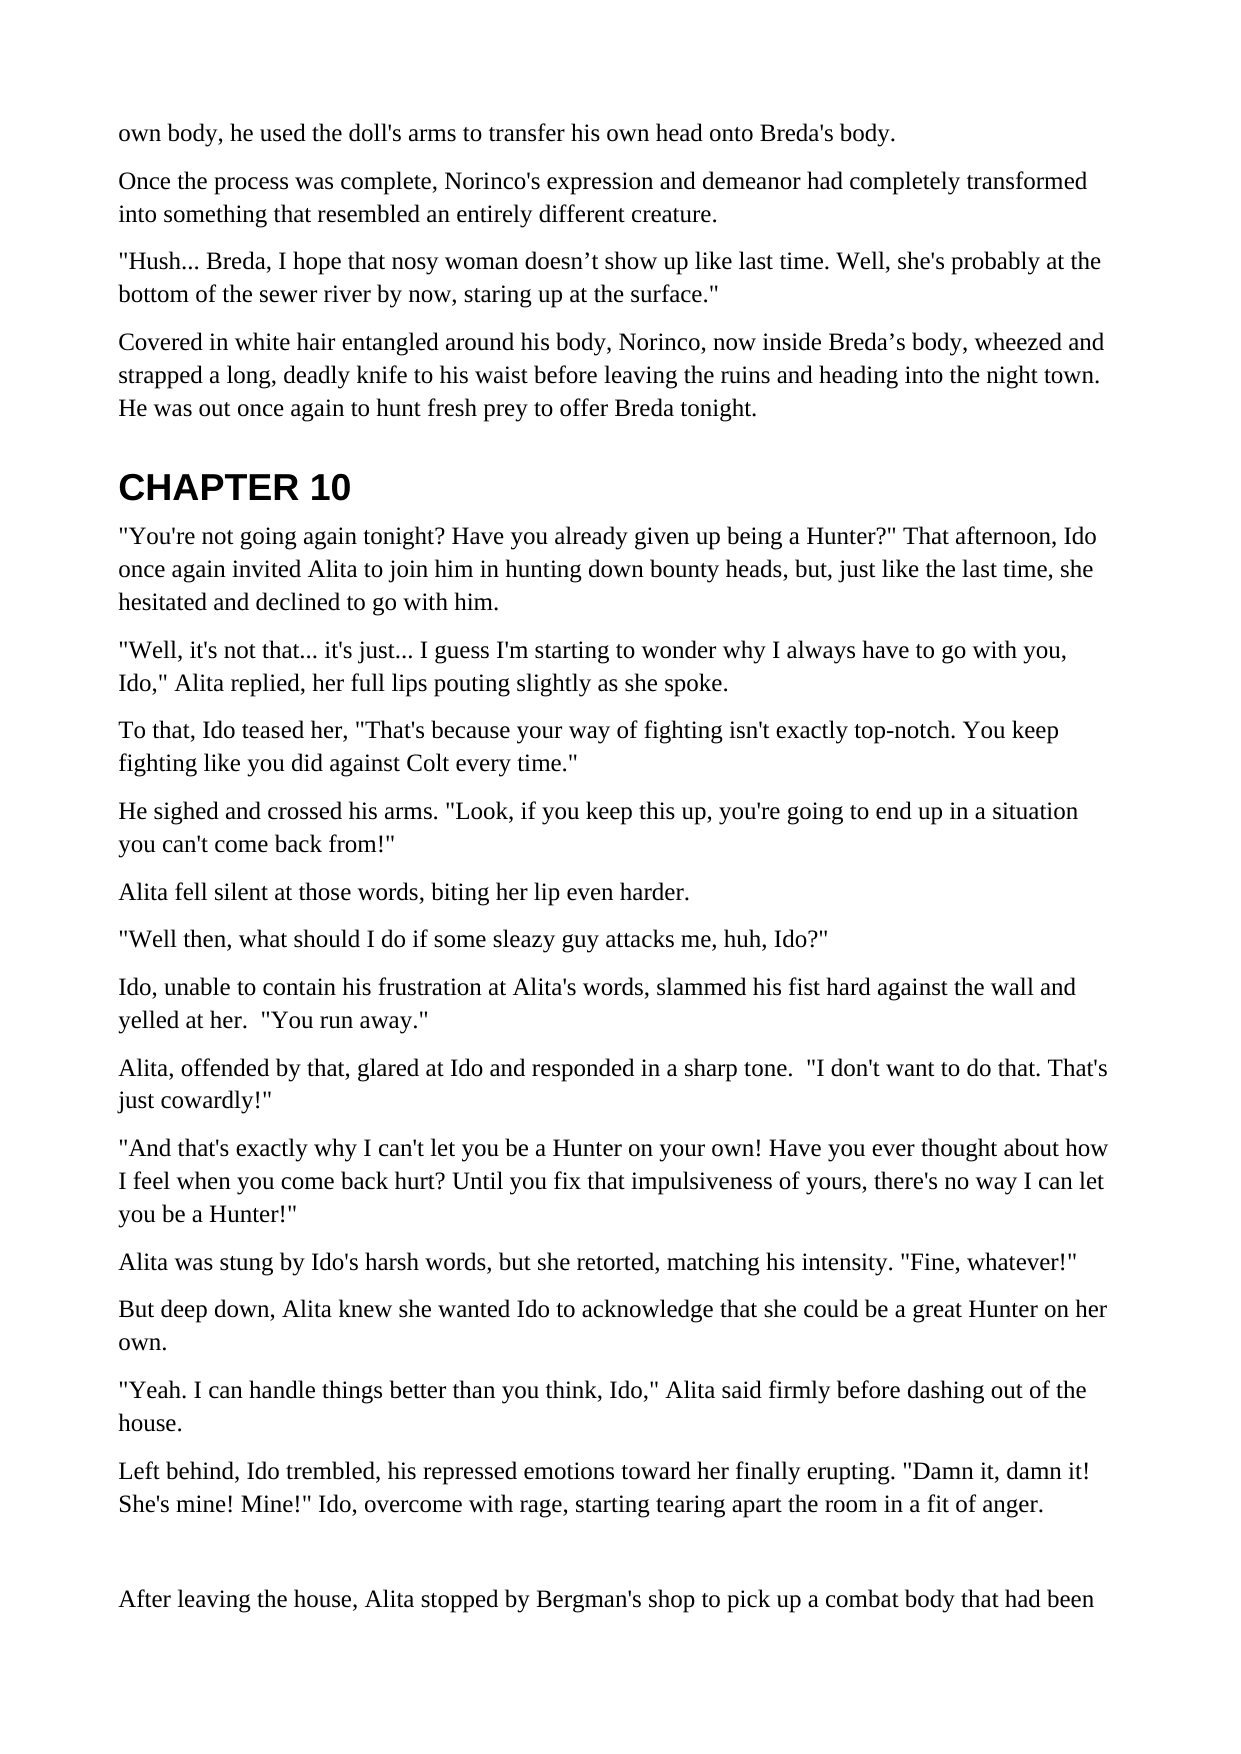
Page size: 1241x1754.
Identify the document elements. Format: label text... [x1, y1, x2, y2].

text "Well, it's not that... it's just... I guess I'm starting to wonder why I always have to go with you, Ido," Alita replied, her full lips pouting slightly as she spoke. [118, 635, 1122, 697]
text Ido, unable to contain his frustration at Alita's words, slammed his fist hard against the wall and yelled at her. "You run away." [118, 972, 1122, 1034]
text "You're not going again tonight? Have you already given up being a Hunter?" That afternoon, Ido once again invited Alita to join him in hunting down bounty heads, but, just like the last time, she hesitated and declined to go with him. [118, 521, 1122, 616]
text "Yeah. I can handle things better than you think, Ido," Alita said firmly before dashing out of the house. [118, 1375, 1122, 1437]
text After leaving the house, Alita stopped by Bergman's shop to pick up a combat body that had been [118, 1584, 1122, 1613]
text Alita was stung by Ido's harsh words, but she retorted, matching his intensity. "Fine, whatever!" [118, 1247, 1122, 1276]
text Alita fell silent at those words, biting her lip even harder. [118, 877, 1122, 906]
text But deep down, Alita knew she wanted Ido to acknowledge that she could be a great Hunter on her own. [118, 1294, 1122, 1356]
text "And that's exactly why I can't let you be a Hunter on your own! Have you ever thought about how I feel when you come back hurt? Until you fix that impulsiveness of yours, there's no way I can let you be a Hunter!" [118, 1133, 1122, 1228]
text Alita, offended by that, glared at Ido and responded in a sharp tone. "I don't want to do that. That's just cowardly!" [118, 1053, 1122, 1114]
subtitle CHAPTER 10 [118, 466, 1122, 509]
text Covered in white hair entangled around his body, Norinco, now inside Breda’s body, wheezed and strapped a long, deadly knife to his waist before leaving the ruins and heading into the night town. He was out once again to hunt fresh prey to offer Breda tonight. [118, 327, 1122, 422]
text To that, Ido teased her, "That's because your way of fighting isn't exactly top-notch. You keep fighting like you did against Colt every time." [118, 716, 1122, 777]
text own body, he used the doll's arms to transfer his own head onto Breda's body. [118, 118, 1122, 147]
text Left behind, Ido trembled, his repressed emotions toward her finally erupting. "Damn it, damn it! She's mine! Mine!" Ido, overcome with rage, starting tearing apart the room in a fit of anger. [118, 1456, 1122, 1517]
text He sighed and crossed his arms. "Look, if you keep this up, you're going to end up in a situation you can't come back from!" [118, 796, 1122, 858]
text "Well then, what should I do if some sleazy guy attacks me, huh, Ido?" [118, 924, 1122, 953]
text "Hush... Breda, I hope that nosy woman doesn’t show up like last time. Well, she's probably at the bottom of the sewer river by now, staring up at the surface." [118, 246, 1122, 308]
text Once the process was complete, Norinco's expression and demeanor had completely transformed into something that resembled an entirely different creature. [118, 166, 1122, 227]
